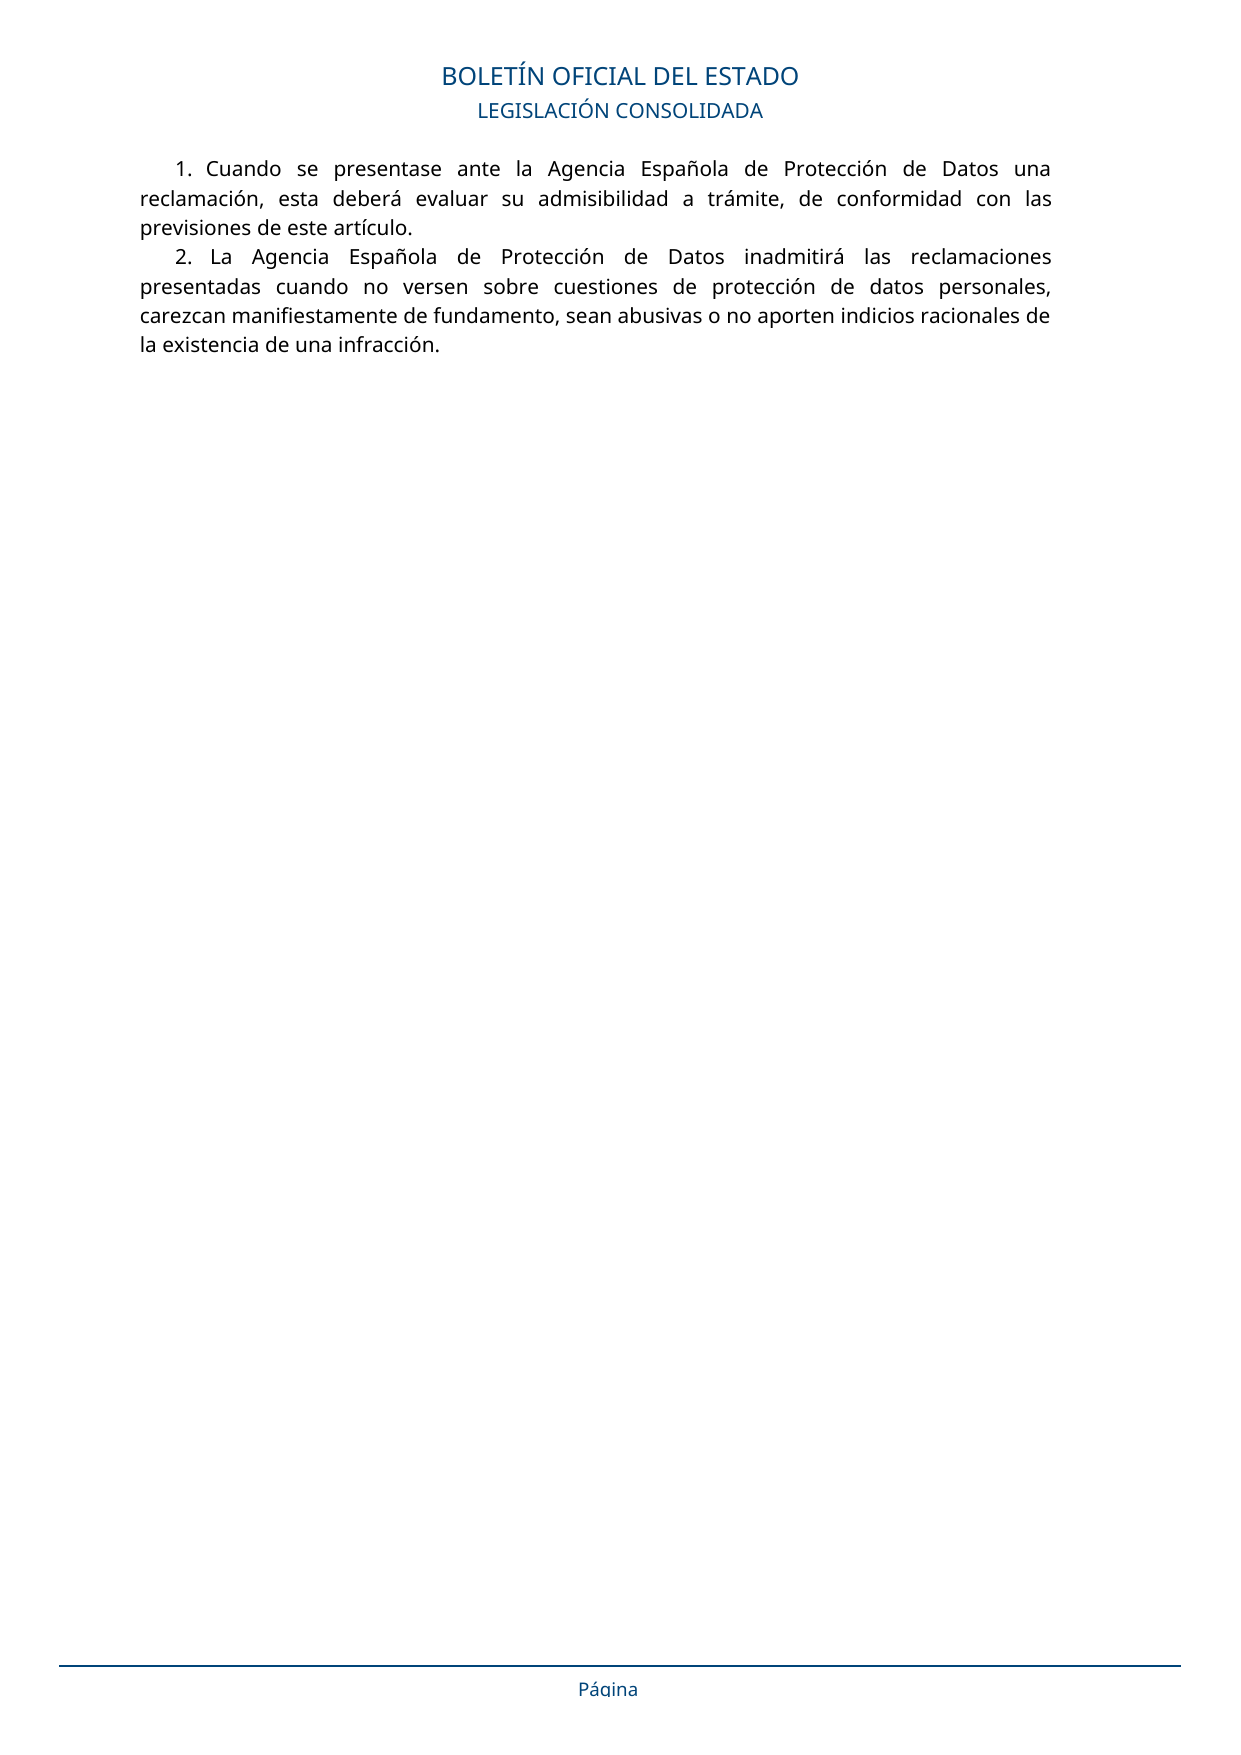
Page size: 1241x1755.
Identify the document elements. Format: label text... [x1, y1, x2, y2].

list La Agencia Española de Protección de Datos inadmitirá las reclamaciones presentadas cuando no versen sobre cuestiones de protección de datos personales, carezcan manifiestamente de fundamento, sean abusivas o no aporten indicios racionales de la existencia de una infracción. [139, 242, 1052, 359]
list Cuando se presentase ante la Agencia Española de Protección de Datos una reclamación, esta deberá evaluar su admisibilidad a trámite, de conformidad con las previsiones de este artículo. [139, 154, 1052, 241]
